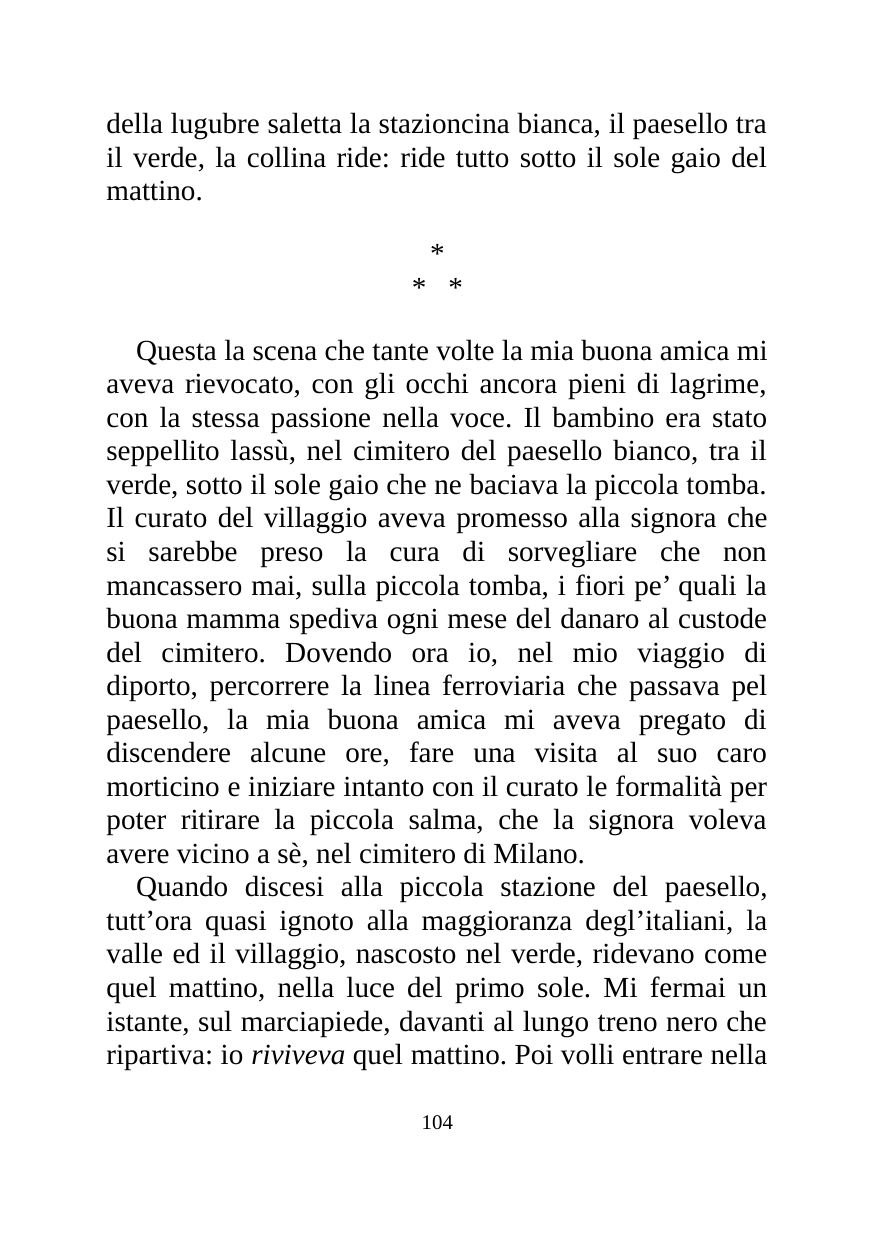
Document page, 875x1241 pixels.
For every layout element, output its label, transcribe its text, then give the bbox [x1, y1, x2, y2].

text Quando discesi alla piccola stazione del paesello, tutt’ora quasi ignoto alla maggioranza degl’italiani, la valle ed il villaggio, nascosto nel verde, ridevano come quel mattino, nella luce del primo sole. Mi fermai un istante, sul marciapiede, davanti al lungo treno nero che ripartiva: io riviveva quel mattino. Poi volli entrare nella [106, 869, 768, 1071]
text * * * [106, 236, 768, 303]
text Questa la scena che tante volte la mia buona amica mi aveva rievocato, con gli occhi ancora pieni di lagrime, con la stessa passione nella voce. Il bambino era stato seppellito lassù, nel cimitero del paesello bianco, tra il verde, sotto il sole gaio che ne baciava la piccola tomba. Il curato del villaggio aveva promesso alla signora che si sarebbe preso la cura di sorvegliare che non mancassero mai, sulla piccola tomba, i fiori pe’ quali la buona mamma spediva ogni mese del danaro al custode del cimitero. Dovendo ora io, nel mio viaggio di diporto, percorrere la linea ferroviaria che passava pel paesello, la mia buona amica mi aveva pregato di discendere alcune ore, fare una visita al suo caro morticino e iniziare intanto con il curato le formalità per poter ritirare la piccola salma, che la signora voleva avere vicino a sè, nel cimitero di Milano. [106, 333, 768, 869]
text della lugubre saletta la stazioncina bianca, il paesello tra il verde, la collina ride: ride tutto sotto il sole gaio del mattino. [106, 106, 768, 207]
